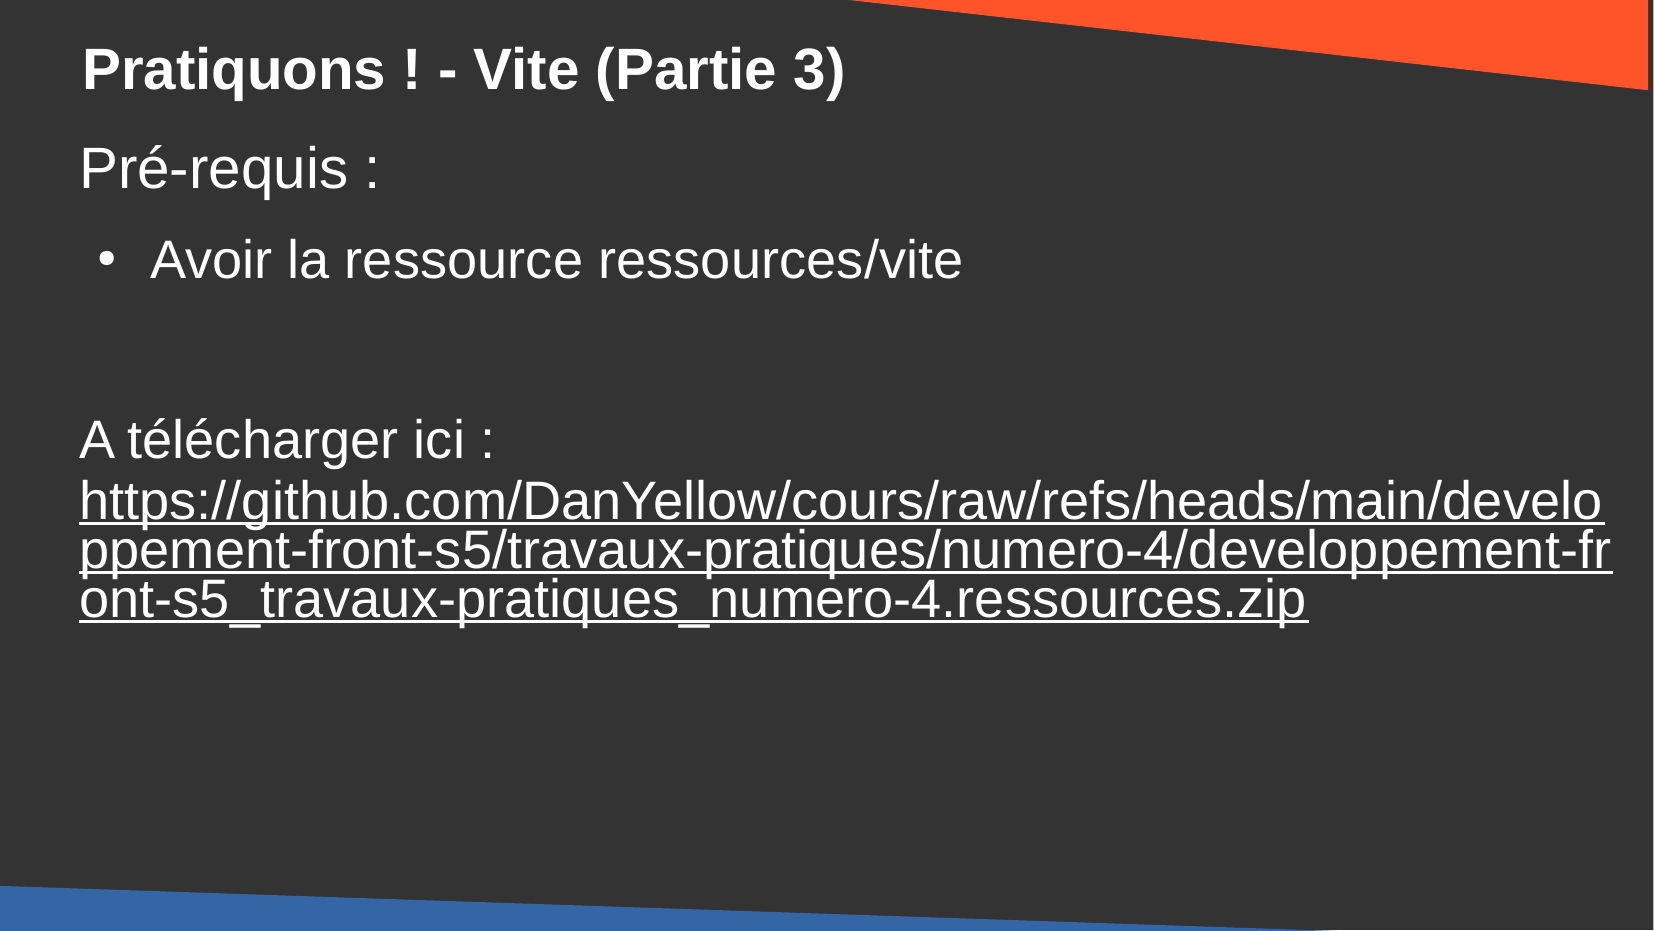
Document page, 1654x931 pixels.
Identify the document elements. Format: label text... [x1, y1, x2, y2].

text_box [849, 0, 1649, 91]
text_box [0, 885, 1337, 931]
title Pratiquons ! - Vite (Partie 3) [82, 37, 1571, 114]
list Pré-requis : Avoir la ressource ressources/vite A télécharger ici : https://github.com/DanYellow/cours/raw/refs/heads/main/developpement-front-s5/travaux-pratiques/numero-4/developpement-front-s5_travaux-pratiques_numero-4.ressources.zip [79, 135, 1619, 721]
